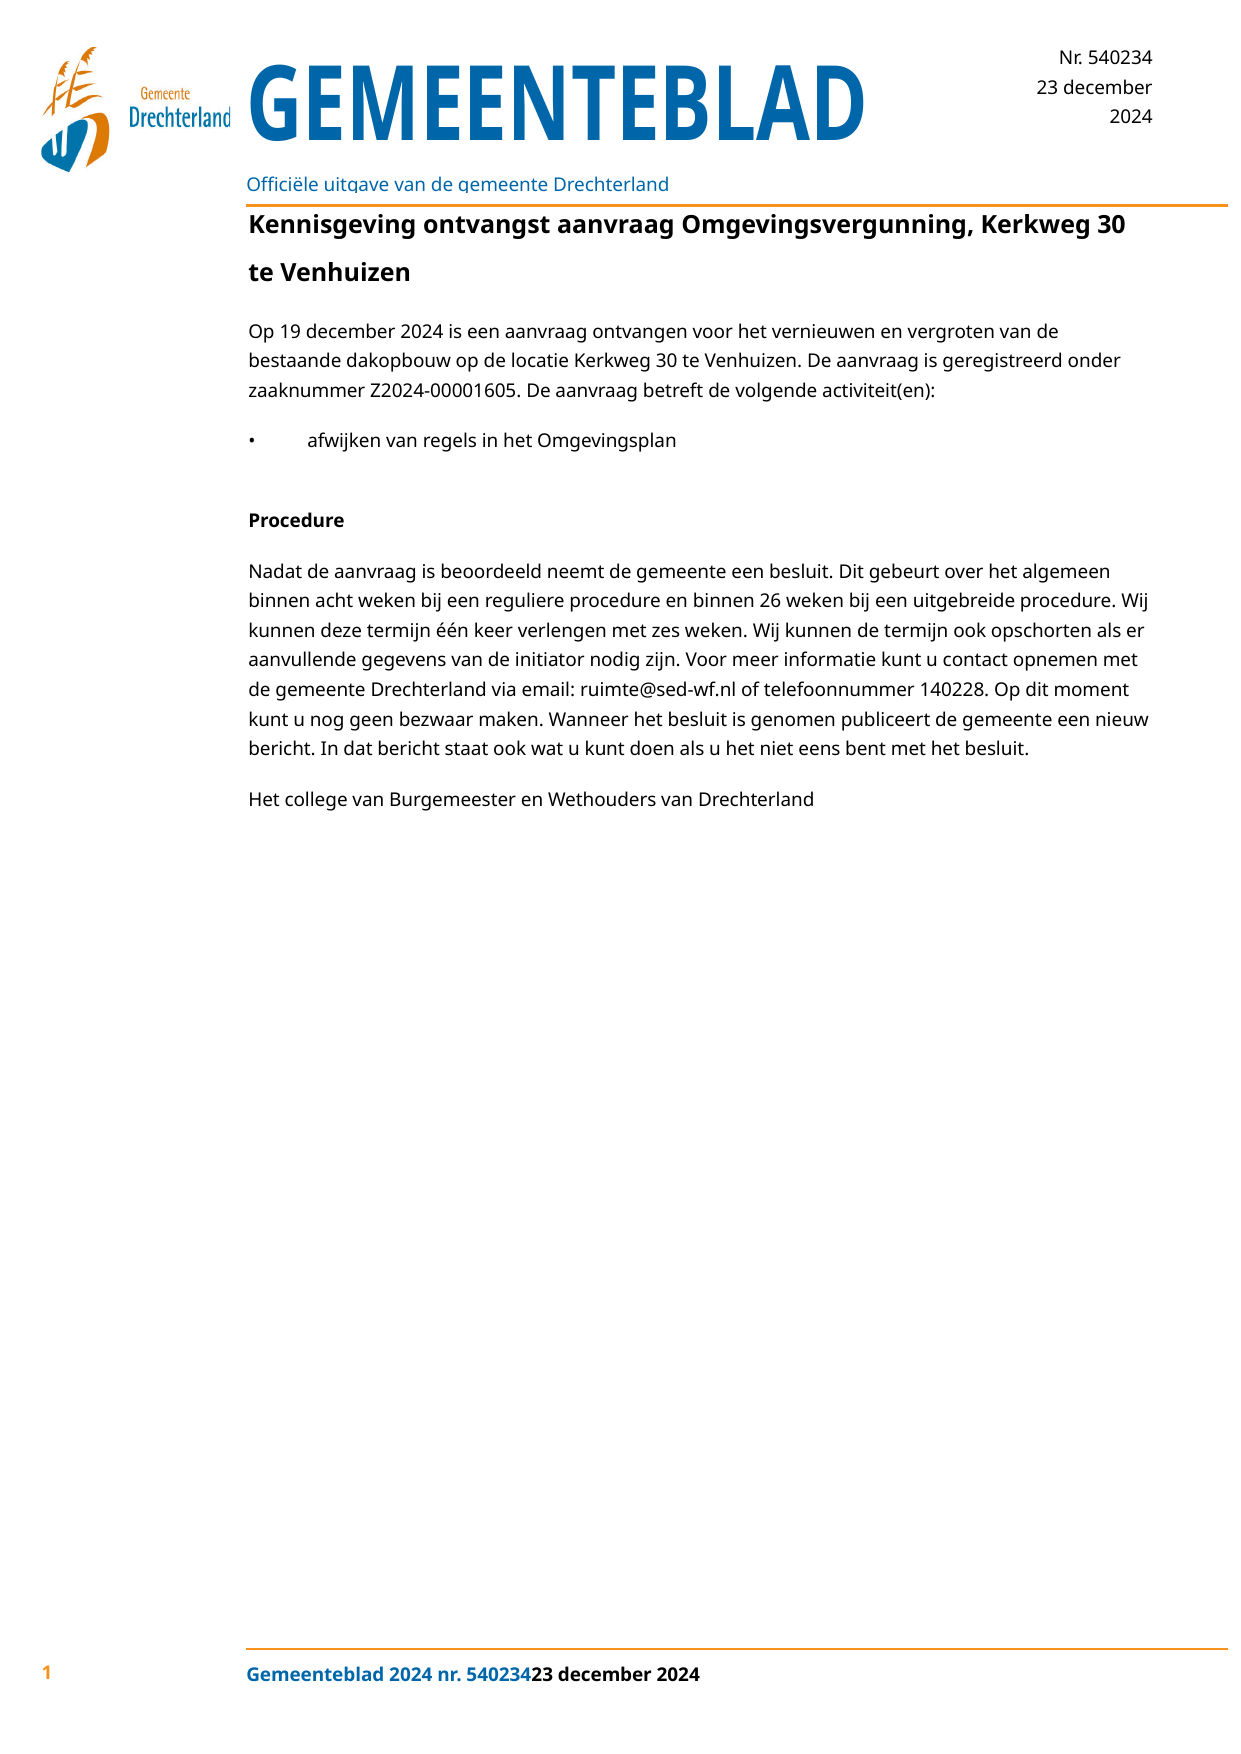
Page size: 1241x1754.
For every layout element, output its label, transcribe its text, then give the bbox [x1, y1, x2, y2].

text Het college van Burgemeester en Wethouders van Drechterland [248, 786, 1152, 812]
text Op 19 december 2024 is een aanvraag ontvangen voor het vernieuwen en vergroten van de bestaande dakopbouw op de locatie Kerkweg 30 te Venhuizen. De aanvraag is geregistreerd onder zaaknummer Z2024-00001605. De aanvraag betreft de volgende activiteit(en): [248, 318, 1152, 403]
picture [41, 47, 231, 172]
list afwijken van regels in het Omgevingsplan [248, 427, 1152, 453]
picture [41, 158, 64, 172]
picture [226, 115, 231, 124]
text Nadat de aanvraag is beoordeeld neemt de gemeente een besluit. Dit gebeurt over het algemeen binnen acht weken bij een reguliere procedure en binnen 26 weken bij een uitgebreide procedure. Wij kunnen deze termijn één keer verlengen met zes weken. Wij kunnen de termijn ook opschorten als er aanvullende gegevens van de initiator nodig zijn. Voor meer informatie kunt u contact opnemen met de gemeente Drechterland via email: ruimte@sed-wf.nl of telefoonnummer 140228. Op dit moment kunt u nog geen bezwaar maken. Wanneer het besluit is genomen publiceert de gemeente een nieuw bericht. In dat bericht staat ook wat u kunt doen als u het niet eens bent met het besluit. [248, 558, 1152, 761]
text Procedure [248, 507, 1152, 533]
text Kennisgeving ontvangst aanvraag Omgevingsvergunning, Kerkweg 30 te Venhuizen [248, 207, 1152, 288]
